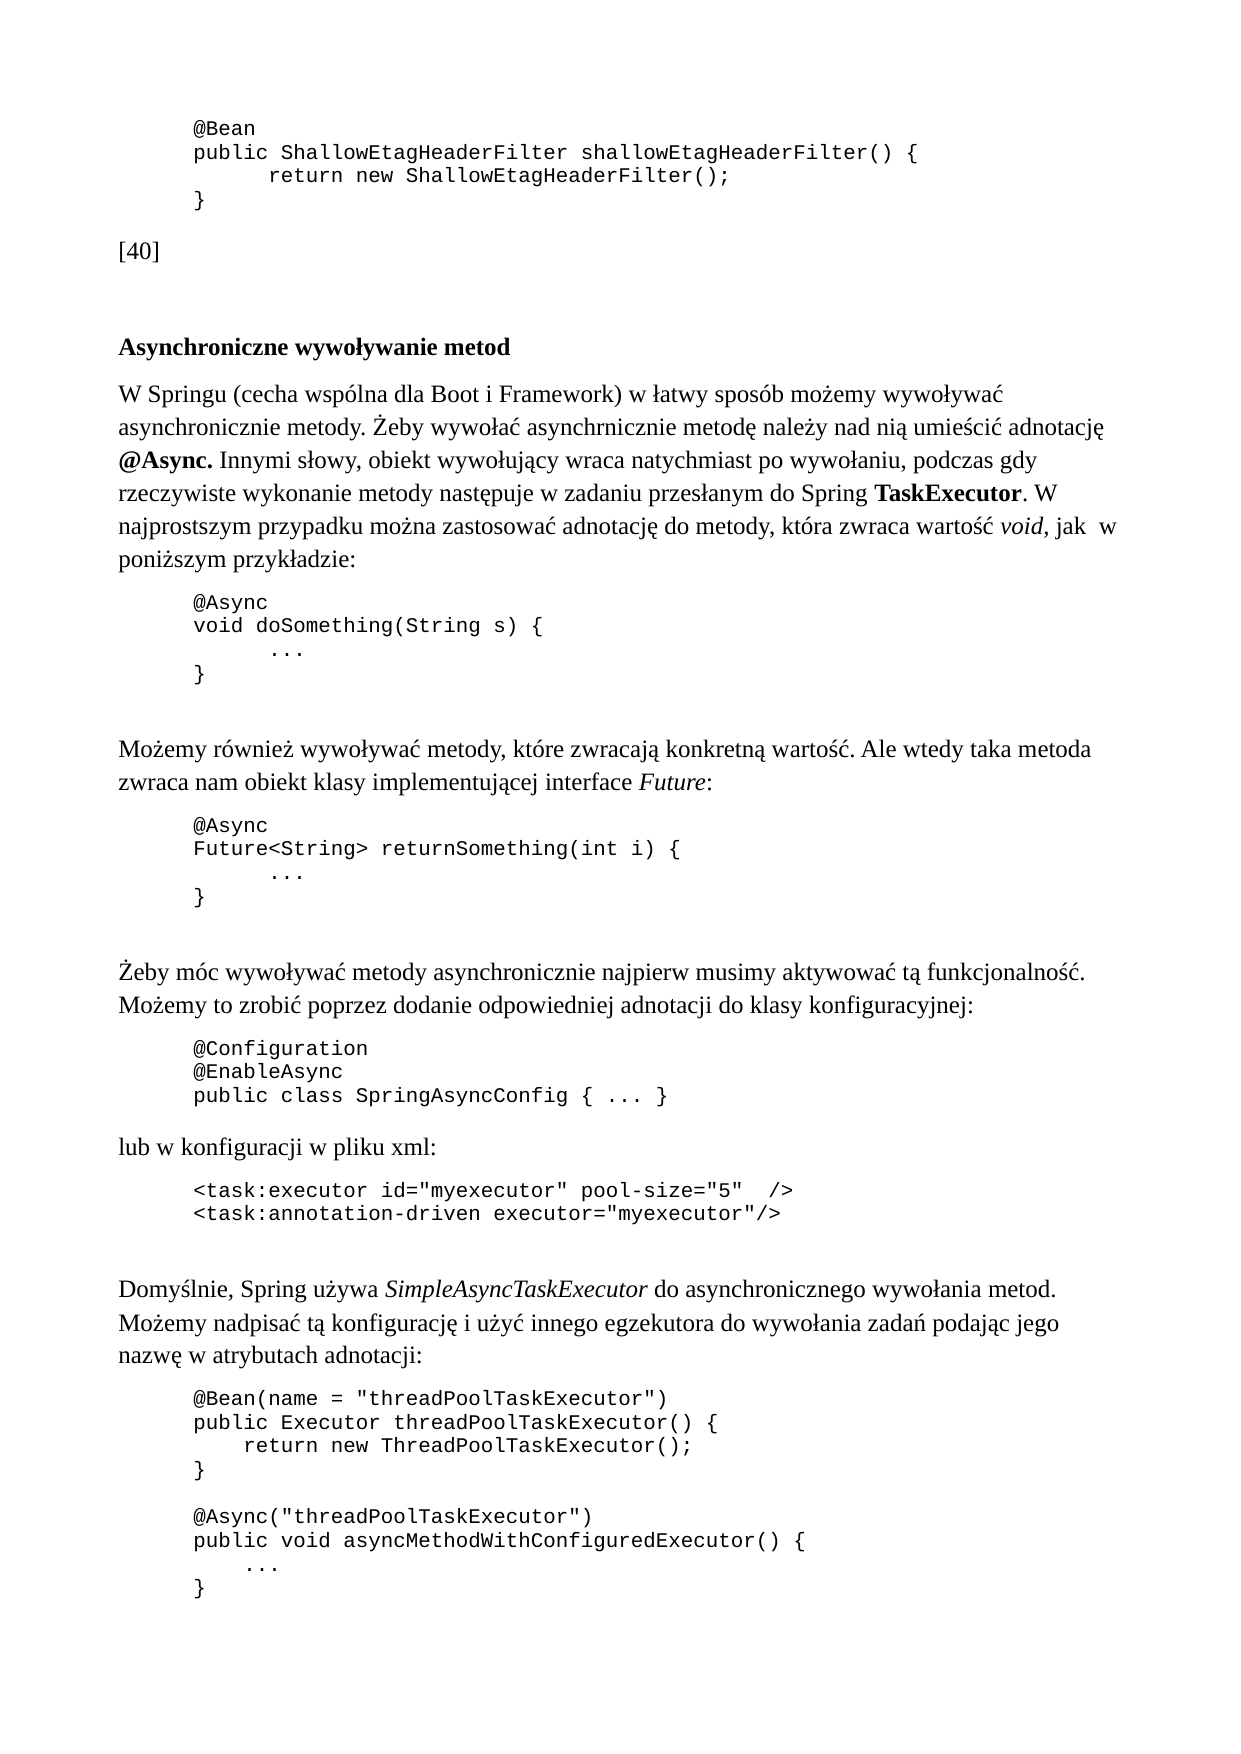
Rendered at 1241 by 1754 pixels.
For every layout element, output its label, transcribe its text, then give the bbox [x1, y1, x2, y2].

text return new ThreadPoolTaskExecutor(); [193, 1436, 1122, 1459]
text } [193, 1577, 1122, 1601]
text Domyślnie, Spring używa SimpleAsyncTaskExecutor do asynchronicznego wywołania metod. Możemy nadpisać tą konfigurację i użyć innego egzekutora do wywołania zadań podając jego nazwę w atrybutach adnotacji: [118, 1274, 1122, 1369]
text W Springu (cecha wspólna dla Boot i Framework) w łatwy sposób możemy wywoływać asynchronicznie metody. Żeby wywołać asynchrnicznie metodę należy nad nią umieścić adnotację @Async. Innymi słowy, obiekt wywołujący wraca natychmiast po wywołaniu, podczas gdy rzeczywiste wykonanie metody następuje w zadaniu przesłanym do Spring TaskExecutor. W najprostszym przypadku można zastosować adnotację do metody, która zwraca wartość void, jak w poniższym przykładzie: [118, 379, 1122, 573]
text @Async [193, 815, 1122, 838]
text @Configuration [193, 1037, 1122, 1061]
text Future<String> returnSomething(int i) { [193, 838, 1122, 862]
text public ShallowEtagHeaderFilter shallowEtagHeaderFilter() { [193, 142, 1122, 165]
text @Bean [193, 118, 1122, 142]
text public Executor threadPoolTaskExecutor() { [193, 1412, 1122, 1436]
text public class SpringAsyncConfig { ... } [193, 1085, 1122, 1108]
text @Async("threadPoolTaskExecutor") [193, 1506, 1122, 1530]
text @Bean(name = "threadPoolTaskExecutor") [193, 1388, 1122, 1412]
text ... [193, 1554, 1122, 1577]
text } [193, 886, 1122, 909]
text [40] [118, 236, 1122, 265]
text ... [193, 862, 1122, 886]
text void doSomething(String s) { [193, 616, 1122, 639]
text public void asyncMethodWithConfiguredExecutor() { [193, 1530, 1122, 1554]
text ... [193, 639, 1122, 663]
text @EnableAsync [193, 1061, 1122, 1085]
text Możemy również wywoływać metody, które zwracają konkretną wartość. Ale wtedy taka metoda zwraca nam obiekt klasy implementującej interface Future: [118, 734, 1122, 796]
text <task:annotation-driven executor="myexecutor"/> [193, 1203, 1122, 1227]
text lub w konfiguracji w pliku xml: [118, 1132, 1122, 1161]
text Żeby móc wywoływać metody asynchronicznie najpierw musimy aktywować tą funkcjonalność. Możemy to zrobić poprzez dodanie odpowiedniej adnotacji do klasy konfiguracyjnej: [118, 957, 1122, 1019]
text return new ShallowEtagHeaderFilter(); [193, 165, 1122, 189]
text } [193, 1459, 1122, 1483]
text } [193, 663, 1122, 686]
text @Async [193, 592, 1122, 616]
text Asynchroniczne wywoływanie metod [118, 332, 1122, 360]
text <task:executor id="myexecutor" pool-size="5" /> [193, 1180, 1122, 1203]
text } [193, 189, 1122, 213]
